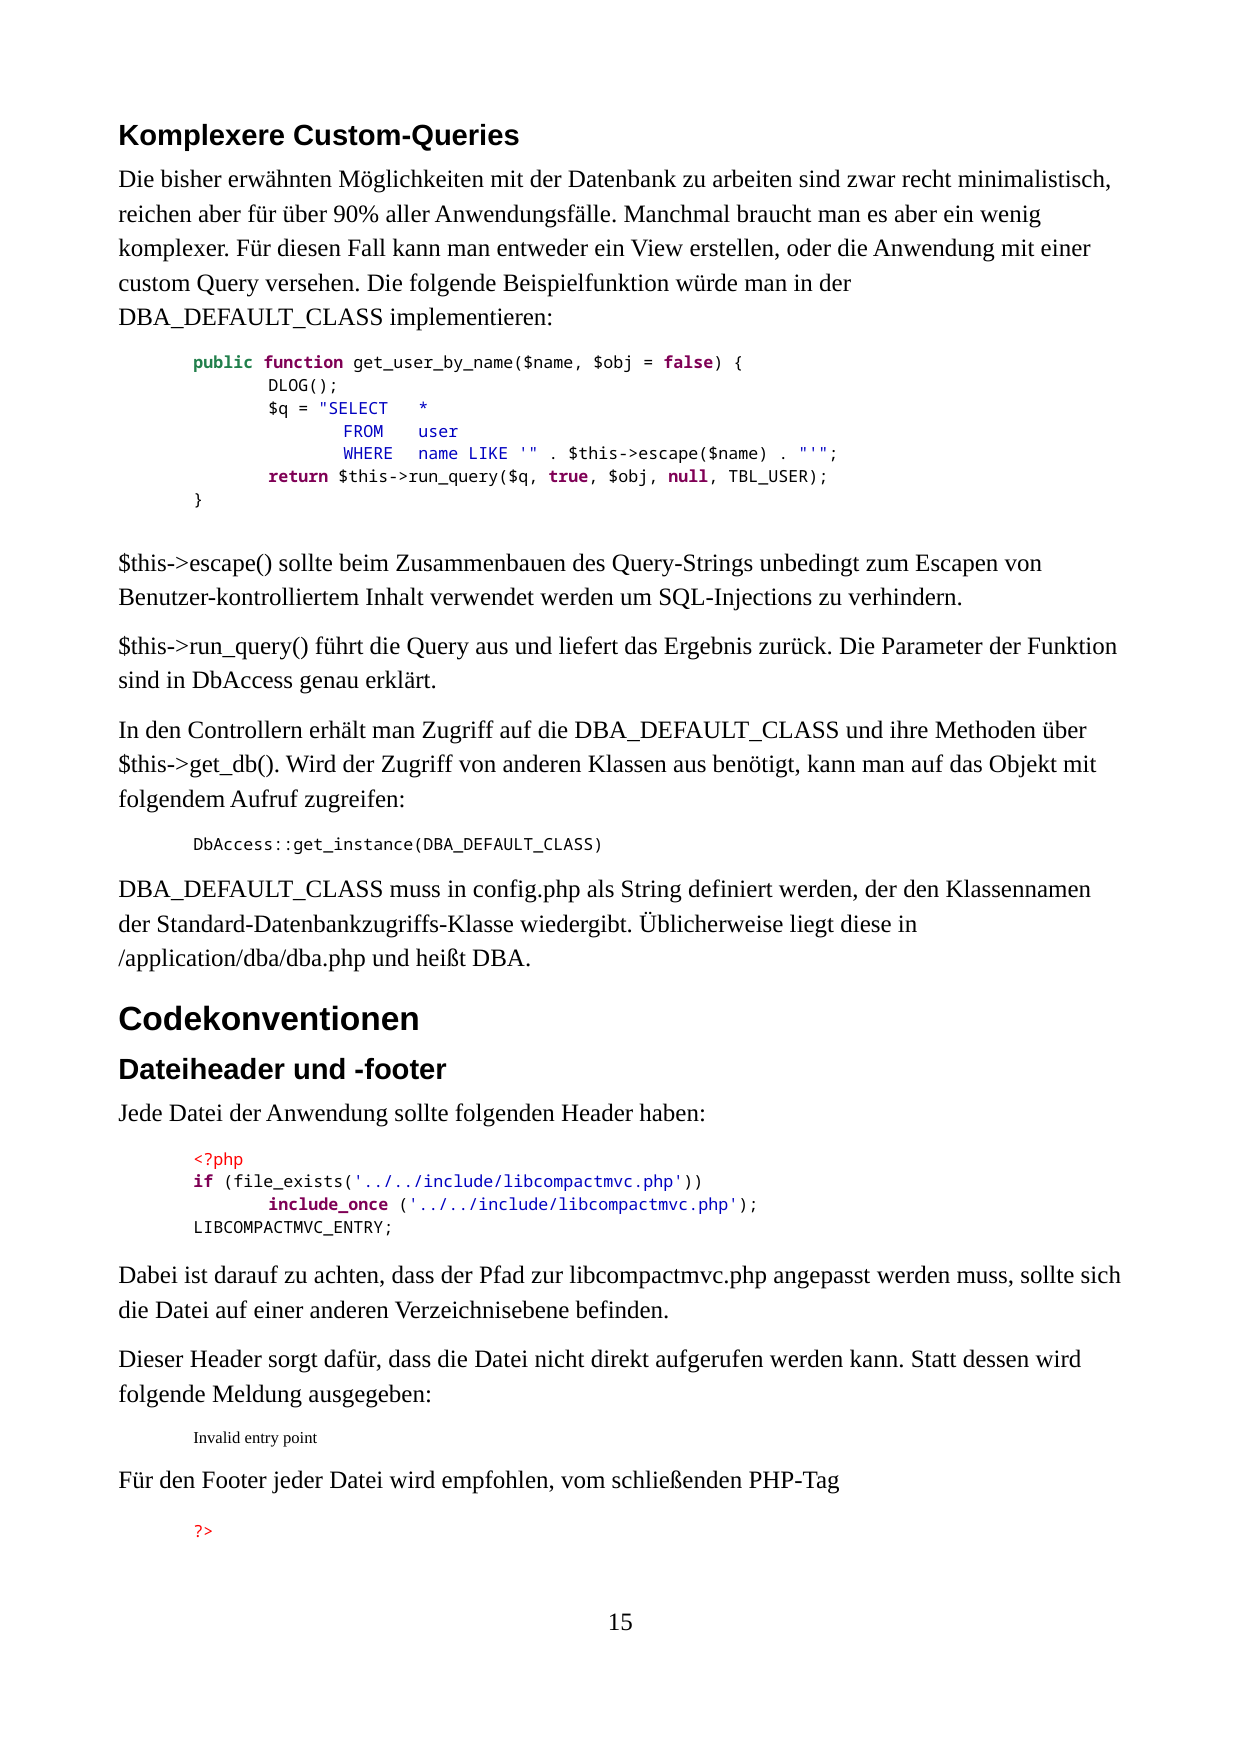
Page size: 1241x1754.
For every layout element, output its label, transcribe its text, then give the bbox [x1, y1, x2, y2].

text Dieser Header sorgt dafür, dass die Datei nicht direkt aufgerufen werden kann. Statt dessen wird folgende Meldung ausgegeben: [118, 1344, 1122, 1407]
text ?> [118, 1514, 1122, 1543]
text Invalid entry point [118, 1428, 1122, 1447]
text $this->run_query() führt die Query aus und liefert das Ergebnis zurück. Die Parameter der Funktion sind in DbAccess genau erklärt. [118, 631, 1122, 694]
text public function get_user_by_name($name, $obj = false) { [118, 351, 1122, 374]
text Jede Datei der Anwendung sollte folgenden Header haben: [118, 1098, 1122, 1127]
text In den Controllern erhält man Zugriff auf die DBA_DEFAULT_CLASS und ihre Methoden über $this->get_db(). Wird der Zugriff von anderen Klassen aus benötigt, kann man auf das Objekt mit folgendem Aufruf zugreifen: [118, 715, 1122, 812]
text <?php [118, 1147, 1122, 1170]
text } [118, 487, 1122, 510]
text Dabei ist darauf zu achten, dass der Pfad zur libcompactmvc.php angepasst werden muss, sollte sich die Datei auf einer anderen Verzeichnisebene befinden. [118, 1261, 1122, 1324]
text if (file_exists('../../include/libcompactmvc.php')) [118, 1170, 1122, 1192]
subtitle Dateiheader und -footer [118, 1052, 1122, 1086]
text FROM user [118, 419, 1122, 442]
subtitle Komplexere Custom-Queries [118, 118, 1122, 152]
text $this->escape() sollte beim Zusammenbauen des Query-Strings unbedingt zum Escapen von Benutzer-kontrolliertem Inhalt verwendet werden um SQL-Injections zu verhindern. [118, 548, 1122, 611]
text Für den Footer jeder Datei wird empfohlen, vom schließenden PHP-Tag [118, 1465, 1122, 1494]
text include_once ('../../include/libcompactmvc.php'); [118, 1192, 1122, 1215]
text DBA_DEFAULT_CLASS muss in config.php als String definiert werden, der den Klassennamen der Standard-Datenbankzugriffs-Klasse wiedergibt. Üblicherweise liegt diese in /application/dba/dba.php und heißt DBA. [118, 874, 1122, 972]
text DLOG(); [118, 374, 1122, 397]
text $q = "SELECT * [118, 397, 1122, 419]
text LIBCOMPACTMVC_ENTRY; [118, 1215, 1122, 1238]
text Die bisher erwähnten Möglichkeiten mit der Datenbank zu arbeiten sind zwar recht minimalistisch, reichen aber für über 90% aller Anwendungsfälle. Manchmal braucht man es aber ein wenig komplexer. Für diesen Fall kann man entweder ein View erstellen, oder die Anwendung mit einer custom Query versehen. Die folgende Beispielfunktion würde man in der DBA_DEFAULT_CLASS implementieren: [118, 164, 1122, 331]
text WHERE name LIKE '" . $this->escape($name) . "'"; [118, 442, 1122, 465]
text DbAccess::get_instance(DBA_DEFAULT_CLASS) [118, 833, 1122, 855]
subtitle Codekonventionen [118, 999, 1122, 1037]
text return $this->run_query($q, true, $obj, null, TBL_USER); [118, 465, 1122, 487]
